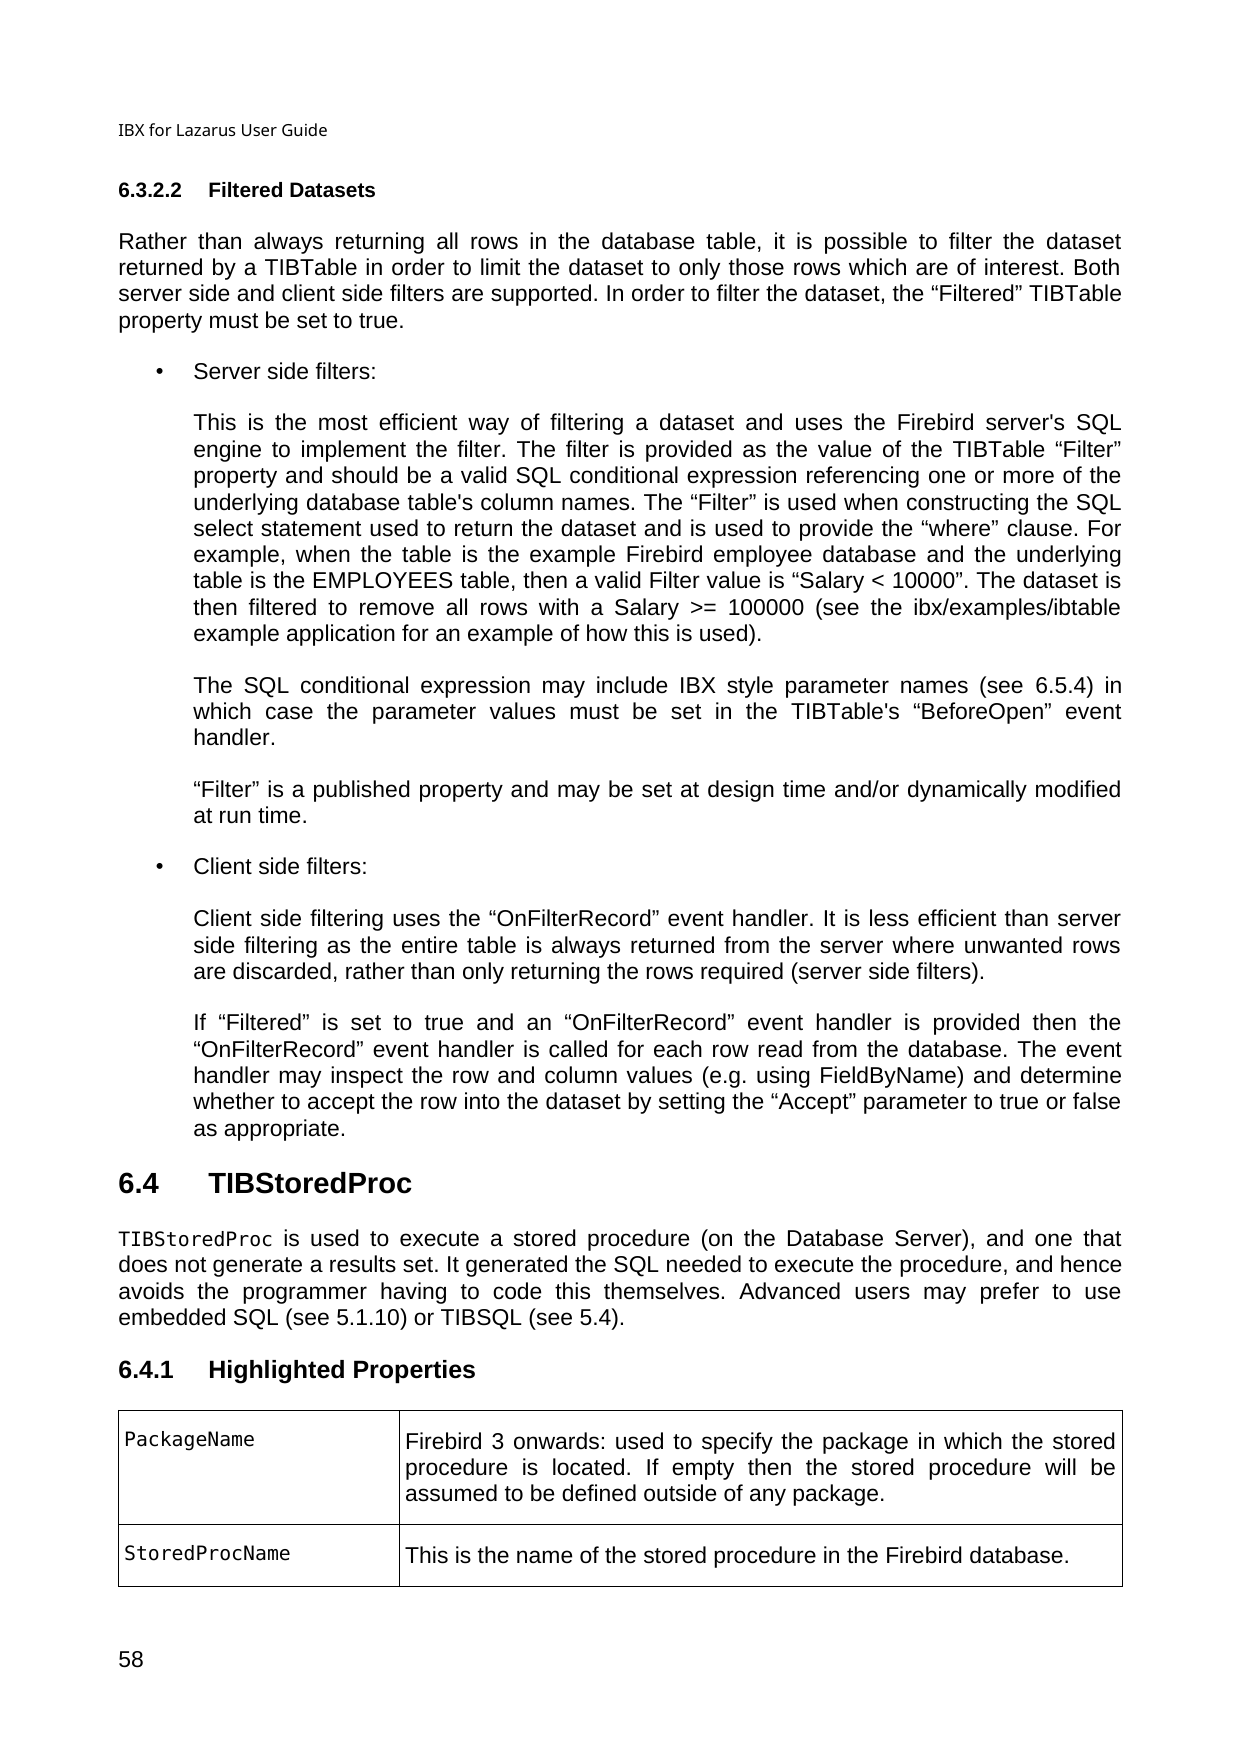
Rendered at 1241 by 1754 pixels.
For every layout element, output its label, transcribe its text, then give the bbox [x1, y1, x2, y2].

text If “Filtered” is set to true and an “OnFilterRecord” event handler is provided then the “OnFilterRecord” event handler is called for each row read from the database. The event handler may inspect the row and column values (e.g. using FieldByName) and determine whether to accept the row into the dataset by setting the “Accept” parameter to true or false as appropriate. [193, 1009, 1122, 1141]
table_cell This is the name of the stored procedure in the Firebird database. [400, 1525, 1122, 1586]
text Client side filtering uses the “OnFilterRecord” event handler. It is less efficient than server side filtering as the entire table is always returned from the server where unwanted rows are discarded, rather than only returning the rows required (server side filters). [193, 905, 1122, 984]
table_header Firebird 3 onwards: used to specify the package in which the stored procedure is located. If empty then the stored procedure will be assumed to be defined outside of any package. [400, 1411, 1122, 1524]
subtitle Filtered Datasets [118, 178, 1122, 202]
table_cell StoredProcName [119, 1525, 399, 1586]
text “Filter” is a published property and may be set at design time and/or dynamically modified at run time. [193, 776, 1122, 828]
text The SQL conditional expression may include IBX style parameter names (see 6.5.4) in which case the parameter values must be set in the TIBTable's “BeforeOpen” event handler. [193, 672, 1122, 751]
text This is the most efficient way of filtering a dataset and uses the Firebird server's SQL engine to implement the filter. The filter is provided as the value of the TIBTable “Filter” property and should be a valid SQL conditional expression referencing one or more of the underlying database table's column names. The “Filter” is used when constructing the SQL select statement used to return the dataset and is used to provide the “where” clause. For example, when the table is the example Firebird employee database and the underlying table is the EMPLOYEES table, then a valid Filter value is “Salary < 10000”. The dataset is then filtered to remove all rows with a Salary >= 100000 (see the ibx/examples/ibtable example application for an example of how this is used). [193, 409, 1122, 647]
subtitle Highlighted Properties [118, 1356, 1122, 1384]
text TIBStoredProc is used to execute a stored procedure (on the Database Server), and one that does not generate a results set. It generated the SQL needed to execute the procedure, and hence avoids the programmer having to code this themselves. Advanced users may prefer to use embedded SQL (see 5.1.10) or TIBSQL (see 5.4). [118, 1225, 1122, 1331]
list Server side filters: [156, 358, 1122, 384]
table_header PackageName [119, 1411, 399, 1524]
list Client side filters: [156, 853, 1122, 880]
subtitle TIBStoredProc [118, 1166, 1122, 1199]
text Rather than always returning all rows in the database table, it is possible to filter the dataset returned by a TIBTable in order to limit the dataset to only those rows which are of interest. Both server side and client side filters are supported. In order to filter the dataset, the “Filtered” TIBTable property must be set to true. [118, 228, 1122, 333]
